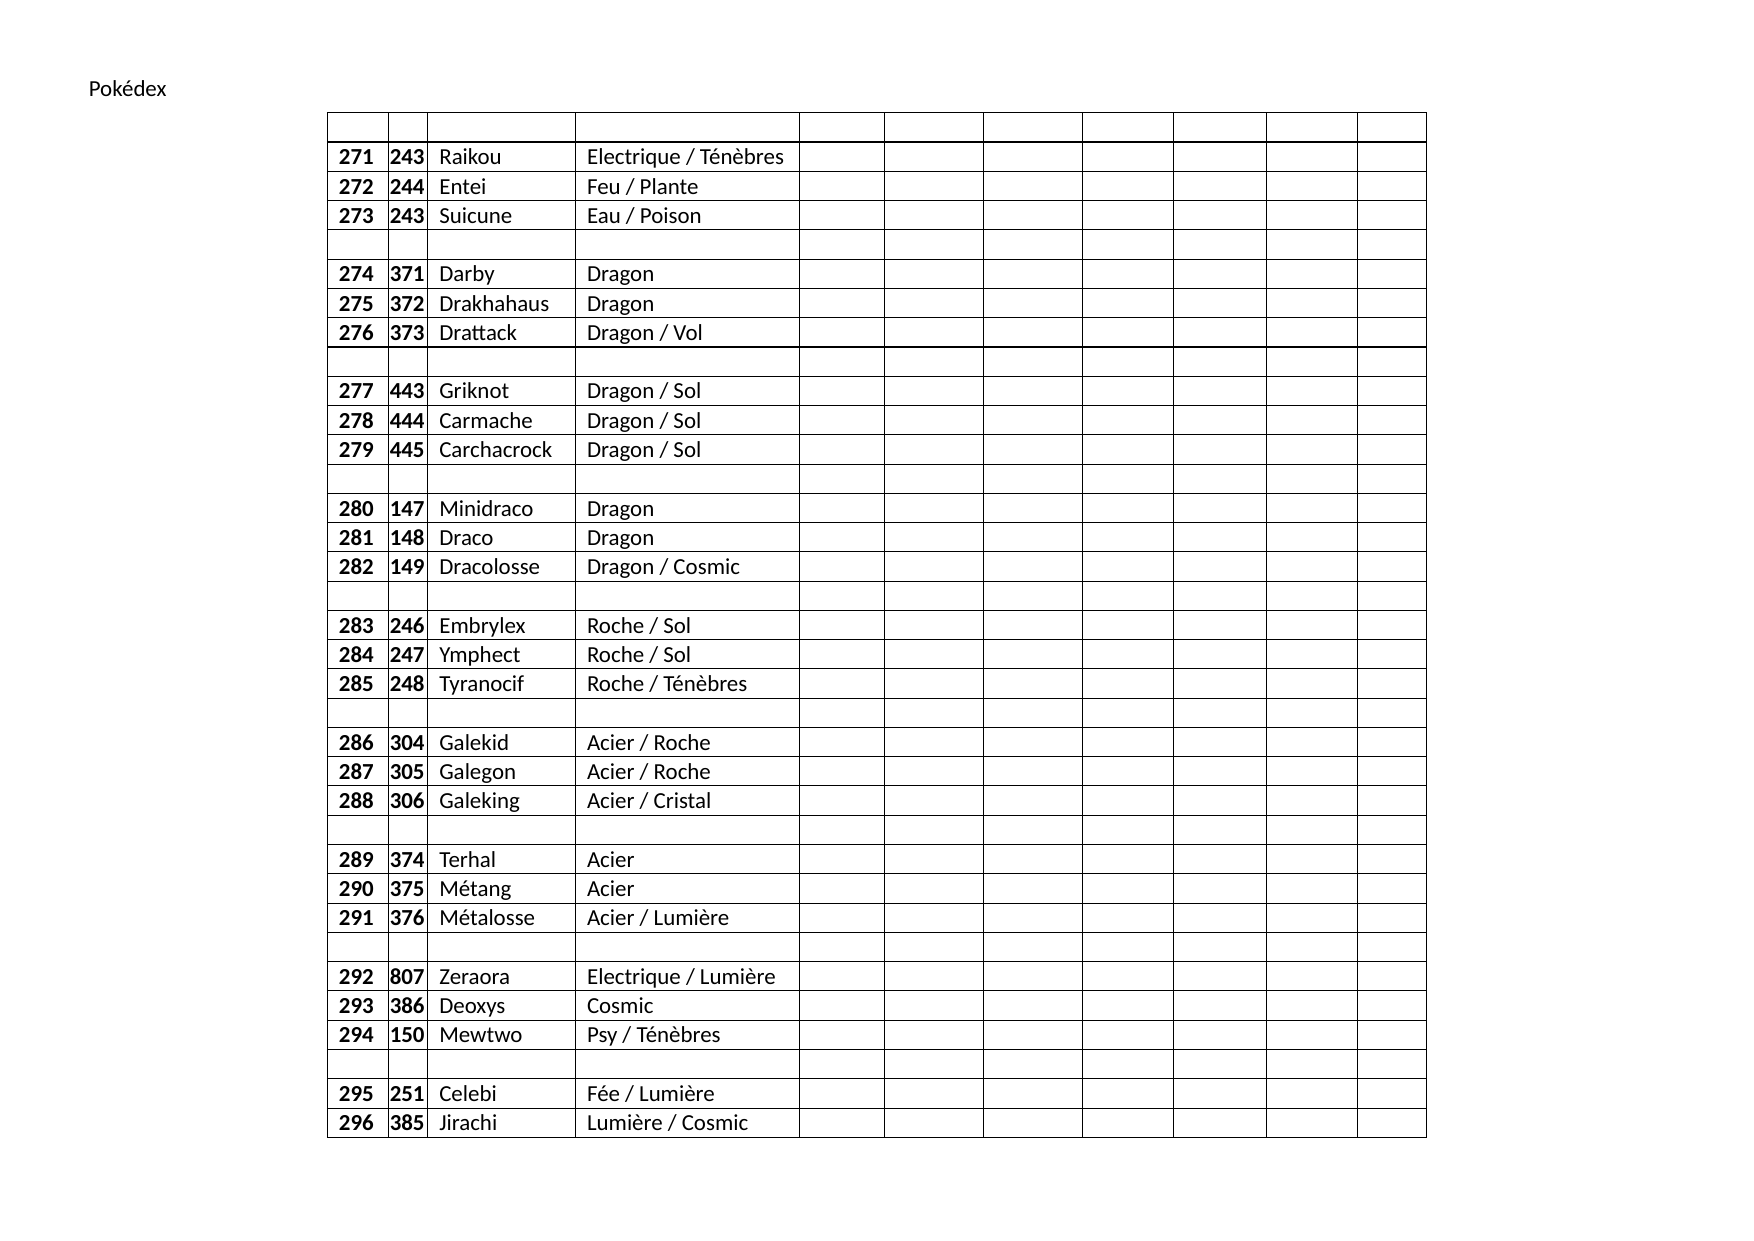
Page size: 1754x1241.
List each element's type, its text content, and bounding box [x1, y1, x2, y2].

table_cell Electrique / Ténèbres [576, 143, 799, 171]
table_cell [800, 757, 884, 785]
table_cell [1174, 435, 1266, 463]
table_cell [885, 611, 983, 639]
table_cell Galeking [428, 786, 575, 815]
table_cell Dracolosse [428, 552, 575, 581]
table_cell [984, 728, 1082, 756]
table_cell [1267, 435, 1357, 463]
table_cell [1174, 640, 1266, 668]
table_cell [984, 172, 1082, 200]
table_cell Dragon / Sol [576, 435, 799, 463]
table_cell [1083, 1050, 1173, 1078]
table_cell Deoxys [428, 991, 575, 1019]
table_cell [800, 201, 884, 229]
table_cell 292 [328, 962, 388, 990]
table_cell Dragon / Sol [576, 406, 799, 434]
table_cell [984, 845, 1082, 873]
table_cell [1083, 1021, 1173, 1049]
table_cell [389, 1050, 427, 1078]
table_cell [1083, 406, 1173, 434]
table_cell [1083, 552, 1173, 581]
table_cell 371 [389, 260, 427, 288]
table_cell [328, 1050, 388, 1078]
table_cell 271 [328, 143, 388, 171]
table_cell [428, 348, 575, 376]
table_cell Celebi [428, 1079, 575, 1107]
table_cell [800, 904, 884, 932]
table_cell 273 [328, 201, 388, 229]
table_cell [1267, 552, 1357, 581]
table_cell [1174, 1050, 1266, 1078]
table_cell [1267, 230, 1357, 258]
table_cell Acier [576, 874, 799, 902]
table_cell 149 [389, 552, 427, 581]
table_cell [885, 143, 983, 171]
table_cell [1358, 1050, 1426, 1078]
table_cell [1174, 991, 1266, 1019]
table_cell [1358, 669, 1426, 698]
table_cell Feu / Plante [576, 172, 799, 200]
table_cell 248 [389, 669, 427, 698]
table_cell [1083, 728, 1173, 756]
table_cell [328, 113, 388, 141]
table_cell [1358, 962, 1426, 990]
table_cell 290 [328, 874, 388, 902]
table_cell [1174, 962, 1266, 990]
table_cell [576, 582, 799, 610]
table_cell [800, 260, 884, 288]
table_cell [984, 611, 1082, 639]
table_cell [1267, 172, 1357, 200]
table_cell [1267, 933, 1357, 961]
table_cell 304 [389, 728, 427, 756]
table_cell [1358, 465, 1426, 493]
table_cell [1358, 582, 1426, 610]
table_cell 444 [389, 406, 427, 434]
table_cell [885, 816, 983, 844]
table_cell [1083, 201, 1173, 229]
table_cell Roche / Sol [576, 611, 799, 639]
table_cell [885, 113, 983, 141]
table_cell [800, 406, 884, 434]
table_cell Métang [428, 874, 575, 902]
table_cell [576, 933, 799, 961]
table_cell 147 [389, 494, 427, 522]
table_cell [1267, 1109, 1357, 1137]
table_cell [1267, 113, 1357, 141]
table_cell 374 [389, 845, 427, 873]
table_cell 276 [328, 318, 388, 346]
table_cell [576, 230, 799, 258]
table_cell [1174, 143, 1266, 171]
table_cell [800, 1079, 884, 1107]
table_cell [1174, 582, 1266, 610]
table_cell [1083, 435, 1173, 463]
table_cell [984, 933, 1082, 961]
table_cell [389, 230, 427, 258]
table_cell [1358, 494, 1426, 522]
table_cell 275 [328, 289, 388, 317]
table_cell [1083, 494, 1173, 522]
table_cell [885, 699, 983, 727]
table_cell [984, 406, 1082, 434]
table_cell Dragon / Vol [576, 318, 799, 346]
table_cell Drakhahaus [428, 289, 575, 317]
table_cell [984, 582, 1082, 610]
table_cell [1083, 113, 1173, 141]
table_cell [328, 582, 388, 610]
table_cell [1174, 1109, 1266, 1137]
table_cell [1358, 435, 1426, 463]
table_cell [1358, 406, 1426, 434]
table_cell [984, 377, 1082, 405]
table_cell 288 [328, 786, 388, 815]
table_cell [800, 230, 884, 258]
table_cell [1083, 260, 1173, 288]
table_cell [1267, 143, 1357, 171]
table_cell [800, 845, 884, 873]
table_cell [885, 377, 983, 405]
table_cell [389, 582, 427, 610]
table_cell 274 [328, 260, 388, 288]
table_cell [1267, 582, 1357, 610]
table_cell [885, 786, 983, 815]
table_cell [800, 816, 884, 844]
table_cell [984, 143, 1082, 171]
table_cell [984, 757, 1082, 785]
table_cell [1267, 465, 1357, 493]
table_cell 296 [328, 1109, 388, 1137]
table_cell 295 [328, 1079, 388, 1107]
table_cell [1267, 669, 1357, 698]
table_cell [428, 230, 575, 258]
table_cell [1267, 1050, 1357, 1078]
table_cell [1267, 1079, 1357, 1107]
table_cell [984, 318, 1082, 346]
table_cell [1358, 611, 1426, 639]
table_cell [885, 230, 983, 258]
table_cell Minidraco [428, 494, 575, 522]
table_cell [984, 1079, 1082, 1107]
table_cell [1083, 991, 1173, 1019]
table_cell [800, 728, 884, 756]
table_cell 150 [389, 1021, 427, 1049]
table_cell [984, 669, 1082, 698]
table_cell [885, 991, 983, 1019]
table_cell [800, 289, 884, 317]
table_cell [1267, 640, 1357, 668]
table_cell [885, 582, 983, 610]
table_cell [984, 113, 1082, 141]
table_cell [885, 260, 983, 288]
table_cell [328, 933, 388, 961]
table_cell [885, 201, 983, 229]
table_cell Terhal [428, 845, 575, 873]
table_cell [1267, 874, 1357, 902]
table_cell [1174, 318, 1266, 346]
table_cell Métalosse [428, 904, 575, 932]
table_cell [984, 289, 1082, 317]
table_cell [984, 962, 1082, 990]
table_cell 280 [328, 494, 388, 522]
table_cell [1174, 201, 1266, 229]
table_cell [1083, 611, 1173, 639]
table_cell [428, 582, 575, 610]
table_cell 291 [328, 904, 388, 932]
table_cell [885, 465, 983, 493]
table_cell [800, 435, 884, 463]
table_cell [1174, 552, 1266, 581]
table_cell [1267, 260, 1357, 288]
table_cell [1083, 318, 1173, 346]
table_cell [885, 962, 983, 990]
table_cell [328, 230, 388, 258]
table_cell [1174, 172, 1266, 200]
table_cell Carmache [428, 406, 575, 434]
table_cell [1358, 552, 1426, 581]
table_cell [428, 113, 575, 141]
table_cell [1267, 523, 1357, 551]
table_cell [800, 962, 884, 990]
table_cell [885, 874, 983, 902]
table_cell [800, 991, 884, 1019]
table_cell [984, 201, 1082, 229]
table_cell [1267, 991, 1357, 1019]
table_cell [1174, 230, 1266, 258]
table_cell [984, 523, 1082, 551]
table_cell [1083, 757, 1173, 785]
table_cell [885, 289, 983, 317]
table_cell Dragon / Cosmic [576, 552, 799, 581]
table_cell 247 [389, 640, 427, 668]
table_cell 243 [389, 201, 427, 229]
table_cell [1267, 289, 1357, 317]
table_cell [1174, 494, 1266, 522]
table_cell [984, 874, 1082, 902]
table_cell 284 [328, 640, 388, 668]
table_cell 305 [389, 757, 427, 785]
table_cell [885, 728, 983, 756]
table_cell [1358, 991, 1426, 1019]
table_cell [1358, 260, 1426, 288]
table_cell [1358, 845, 1426, 873]
table_cell [885, 1079, 983, 1107]
table_cell 385 [389, 1109, 427, 1137]
table_cell [1358, 230, 1426, 258]
table_cell [984, 1050, 1082, 1078]
table_cell [1083, 377, 1173, 405]
table_cell [800, 699, 884, 727]
table_cell [328, 816, 388, 844]
table_cell [1358, 377, 1426, 405]
table_cell 244 [389, 172, 427, 200]
table_cell Acier / Roche [576, 757, 799, 785]
table_cell [1358, 786, 1426, 815]
table_cell [576, 816, 799, 844]
table_cell [1358, 728, 1426, 756]
table_cell [1174, 1021, 1266, 1049]
table_cell [1358, 523, 1426, 551]
table_cell [1083, 289, 1173, 317]
table_cell 376 [389, 904, 427, 932]
table_cell Cosmic [576, 991, 799, 1019]
table_cell [576, 348, 799, 376]
table_cell [800, 640, 884, 668]
table_cell 372 [389, 289, 427, 317]
table_cell [984, 552, 1082, 581]
table_cell Darby [428, 260, 575, 288]
table_cell [1174, 260, 1266, 288]
table_cell [1174, 523, 1266, 551]
table_cell Mewtwo [428, 1021, 575, 1049]
table_cell [885, 406, 983, 434]
table_cell 281 [328, 523, 388, 551]
table_cell Acier / Roche [576, 728, 799, 756]
table_cell Draco [428, 523, 575, 551]
table_cell Dragon / Sol [576, 377, 799, 405]
table_cell [1083, 172, 1173, 200]
table_cell Fée / Lumière [576, 1079, 799, 1107]
table_cell [1174, 786, 1266, 815]
table_cell [984, 640, 1082, 668]
table_cell [1083, 669, 1173, 698]
table_cell Roche / Sol [576, 640, 799, 668]
table_cell [885, 494, 983, 522]
table_cell [885, 640, 983, 668]
table_cell 293 [328, 991, 388, 1019]
table_cell [1174, 1079, 1266, 1107]
table_cell [800, 1021, 884, 1049]
table_cell [885, 318, 983, 346]
table_cell [389, 816, 427, 844]
table_cell [1358, 757, 1426, 785]
table_cell [1083, 816, 1173, 844]
table_cell [389, 933, 427, 961]
table_cell [1358, 318, 1426, 346]
table_cell 277 [328, 377, 388, 405]
table_cell [1267, 348, 1357, 376]
table_cell Tyranocif [428, 669, 575, 698]
table_cell [1174, 728, 1266, 756]
table_cell [328, 699, 388, 727]
table_cell [1083, 230, 1173, 258]
table_cell Dragon [576, 494, 799, 522]
table_cell 283 [328, 611, 388, 639]
table_cell [1083, 465, 1173, 493]
table_cell [1083, 1079, 1173, 1107]
table_cell 306 [389, 786, 427, 815]
table_cell 272 [328, 172, 388, 200]
table_cell [1174, 669, 1266, 698]
table_cell [576, 699, 799, 727]
table_cell [984, 786, 1082, 815]
table_cell [1174, 289, 1266, 317]
table_cell Entei [428, 172, 575, 200]
table_cell [1083, 1109, 1173, 1137]
table_cell 445 [389, 435, 427, 463]
table_cell [800, 377, 884, 405]
table_cell [984, 494, 1082, 522]
table_cell [1267, 904, 1357, 932]
table_cell Acier [576, 845, 799, 873]
table_cell [800, 933, 884, 961]
table_cell [1174, 699, 1266, 727]
table_cell [1083, 904, 1173, 932]
table_cell 278 [328, 406, 388, 434]
table_cell 251 [389, 1079, 427, 1107]
table_cell [576, 465, 799, 493]
table_cell [1358, 1109, 1426, 1137]
table_cell [984, 1021, 1082, 1049]
table_cell Drattack [428, 318, 575, 346]
table_cell [1358, 699, 1426, 727]
table_cell Galegon [428, 757, 575, 785]
table_cell [885, 1109, 983, 1137]
table_cell [800, 552, 884, 581]
table_cell [1358, 1021, 1426, 1049]
table_cell [800, 874, 884, 902]
table_cell 282 [328, 552, 388, 581]
table_cell [984, 230, 1082, 258]
table_cell [1267, 1021, 1357, 1049]
table_cell Embrylex [428, 611, 575, 639]
table_cell [984, 435, 1082, 463]
table_cell [800, 669, 884, 698]
table_cell [1174, 845, 1266, 873]
table_cell [576, 1050, 799, 1078]
table_cell [1358, 289, 1426, 317]
table_cell 443 [389, 377, 427, 405]
table_cell [984, 348, 1082, 376]
table_cell Suicune [428, 201, 575, 229]
table_cell 285 [328, 669, 388, 698]
table_cell [1358, 874, 1426, 902]
table_cell [984, 699, 1082, 727]
table_cell [1174, 406, 1266, 434]
table_cell 246 [389, 611, 427, 639]
table_cell Psy / Ténèbres [576, 1021, 799, 1049]
table_cell [328, 348, 388, 376]
table_cell [1267, 494, 1357, 522]
table_cell Zeraora [428, 962, 575, 990]
table_cell Dragon [576, 260, 799, 288]
table_cell [428, 816, 575, 844]
table_cell [885, 904, 983, 932]
table_cell [984, 904, 1082, 932]
table_cell [1174, 816, 1266, 844]
table_cell [1267, 816, 1357, 844]
table_cell Roche / Ténèbres [576, 669, 799, 698]
table_cell [1358, 348, 1426, 376]
table_cell [1083, 786, 1173, 815]
table_cell [885, 845, 983, 873]
table_cell 287 [328, 757, 388, 785]
table_cell [1267, 406, 1357, 434]
table_cell [885, 552, 983, 581]
table_cell [1174, 465, 1266, 493]
table_cell Electrique / Lumière [576, 962, 799, 990]
table_cell [1083, 523, 1173, 551]
table_cell [1083, 640, 1173, 668]
table_cell [1358, 113, 1426, 141]
table_cell [984, 1109, 1082, 1137]
table_cell [800, 611, 884, 639]
table_cell [1267, 699, 1357, 727]
table_cell [984, 816, 1082, 844]
table_cell 289 [328, 845, 388, 873]
table_cell [800, 143, 884, 171]
table_cell [800, 172, 884, 200]
table_cell [428, 1050, 575, 1078]
table_cell [1083, 845, 1173, 873]
table_cell Ymphect [428, 640, 575, 668]
table_cell [885, 669, 983, 698]
table_cell 148 [389, 523, 427, 551]
table_cell [1174, 377, 1266, 405]
table_cell [1174, 348, 1266, 376]
table_cell [1174, 611, 1266, 639]
table_cell [1267, 201, 1357, 229]
table_cell [885, 1050, 983, 1078]
table_cell [1267, 845, 1357, 873]
table_cell [885, 523, 983, 551]
table_cell [800, 318, 884, 346]
table_cell [1358, 933, 1426, 961]
table_cell [984, 260, 1082, 288]
table_cell Eau / Poison [576, 201, 799, 229]
table_cell [885, 1021, 983, 1049]
table_cell [389, 699, 427, 727]
table_cell 386 [389, 991, 427, 1019]
table_cell 375 [389, 874, 427, 902]
table_cell [1358, 904, 1426, 932]
table_cell [1267, 757, 1357, 785]
table_cell Acier / Lumière [576, 904, 799, 932]
table_cell [1358, 172, 1426, 200]
table_cell [1174, 933, 1266, 961]
table_cell 279 [328, 435, 388, 463]
table_cell [800, 494, 884, 522]
table_cell [1358, 1079, 1426, 1107]
table_cell [389, 465, 427, 493]
table_cell 243 [389, 143, 427, 171]
table_cell Dragon [576, 289, 799, 317]
table_cell 286 [328, 728, 388, 756]
table_cell [1083, 933, 1173, 961]
table_cell [1174, 113, 1266, 141]
table_cell Lumière / Cosmic [576, 1109, 799, 1137]
table_cell [800, 348, 884, 376]
table_cell Carchacrock [428, 435, 575, 463]
table_cell [800, 1050, 884, 1078]
table_cell [1358, 640, 1426, 668]
table_cell [984, 991, 1082, 1019]
table_cell [800, 113, 884, 141]
table_cell [1267, 611, 1357, 639]
table_cell [1267, 962, 1357, 990]
table_cell Griknot [428, 377, 575, 405]
table_cell [800, 582, 884, 610]
table_cell [1267, 318, 1357, 346]
table_cell [800, 465, 884, 493]
table_cell [428, 699, 575, 727]
table_cell [1083, 143, 1173, 171]
table_cell Raikou [428, 143, 575, 171]
table_cell [984, 465, 1082, 493]
table_cell [428, 465, 575, 493]
table_cell [576, 113, 799, 141]
table_cell [1358, 143, 1426, 171]
table_cell [1083, 582, 1173, 610]
table_cell [1267, 728, 1357, 756]
table_cell [1083, 874, 1173, 902]
table_cell [885, 933, 983, 961]
table_cell [1083, 962, 1173, 990]
table_cell Acier / Cristal [576, 786, 799, 815]
table_cell [328, 465, 388, 493]
table_cell Jirachi [428, 1109, 575, 1137]
table_cell [1083, 699, 1173, 727]
table_cell 373 [389, 318, 427, 346]
table_cell [1267, 786, 1357, 815]
table_cell [1174, 904, 1266, 932]
table_cell [1083, 348, 1173, 376]
table_cell [800, 786, 884, 815]
table_cell [389, 348, 427, 376]
table_cell 807 [389, 962, 427, 990]
table_cell [1174, 757, 1266, 785]
table_cell [885, 348, 983, 376]
table_cell [1174, 874, 1266, 902]
table_cell [1358, 201, 1426, 229]
table_cell [885, 435, 983, 463]
table_cell Dragon [576, 523, 799, 551]
table_cell [389, 113, 427, 141]
table_cell [800, 523, 884, 551]
table_cell [428, 933, 575, 961]
table_cell [1358, 816, 1426, 844]
table_cell [800, 1109, 884, 1137]
table_cell 294 [328, 1021, 388, 1049]
table_cell [885, 172, 983, 200]
table_cell [1267, 377, 1357, 405]
table_cell [885, 757, 983, 785]
table_cell Galekid [428, 728, 575, 756]
